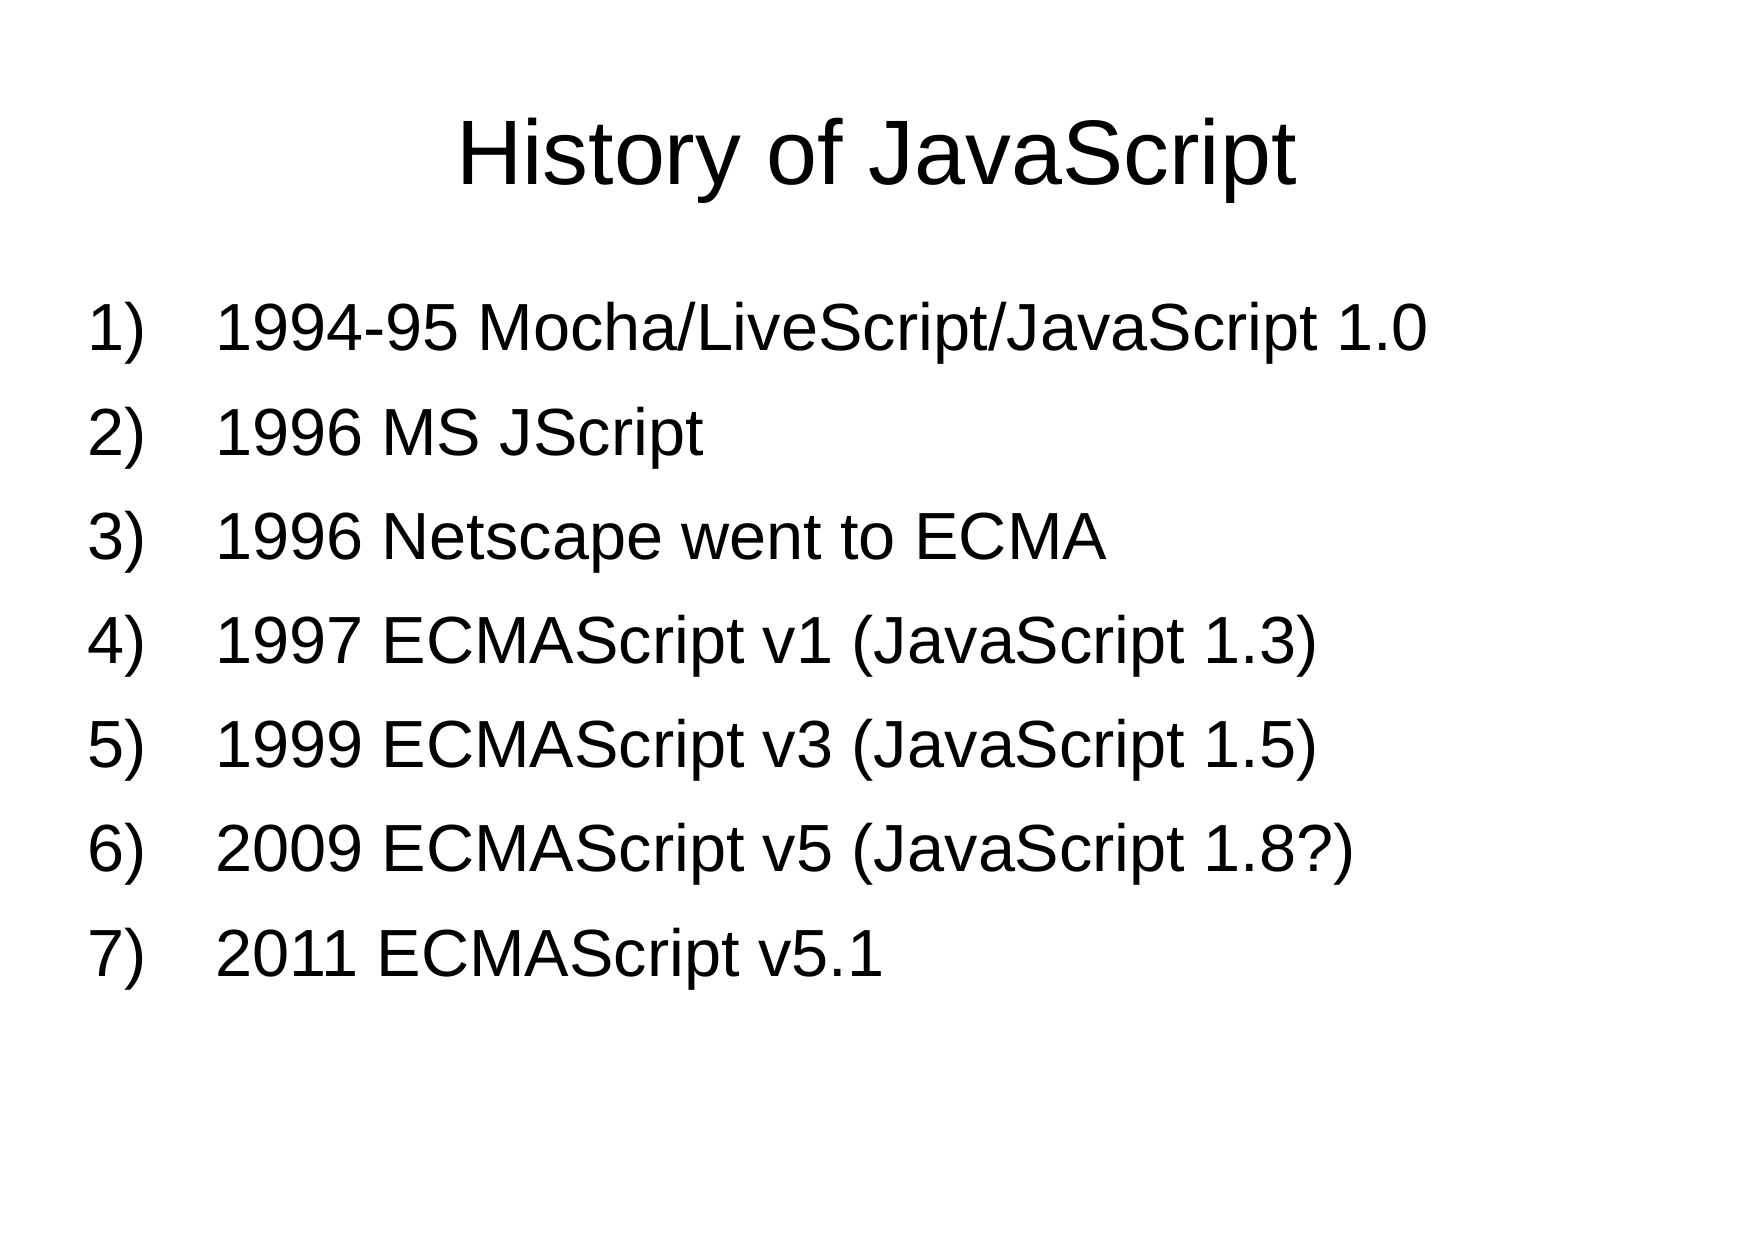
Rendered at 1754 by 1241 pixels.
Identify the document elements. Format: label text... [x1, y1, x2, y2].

title History of JavaScript [87, 49, 1667, 257]
list 1994-95 Mocha/LiveScript/JavaScript 1.0 1996 MS JScript 1996 Netscape went to ECMA 1997 ECMAScript v1 (JavaScript 1.3) 1999 ECMAScript v3 (JavaScript 1.5) 2009 ECMAScript v5 (JavaScript 1.8?) 2011 ECMAScript v5.1 [87, 290, 1667, 1109]
